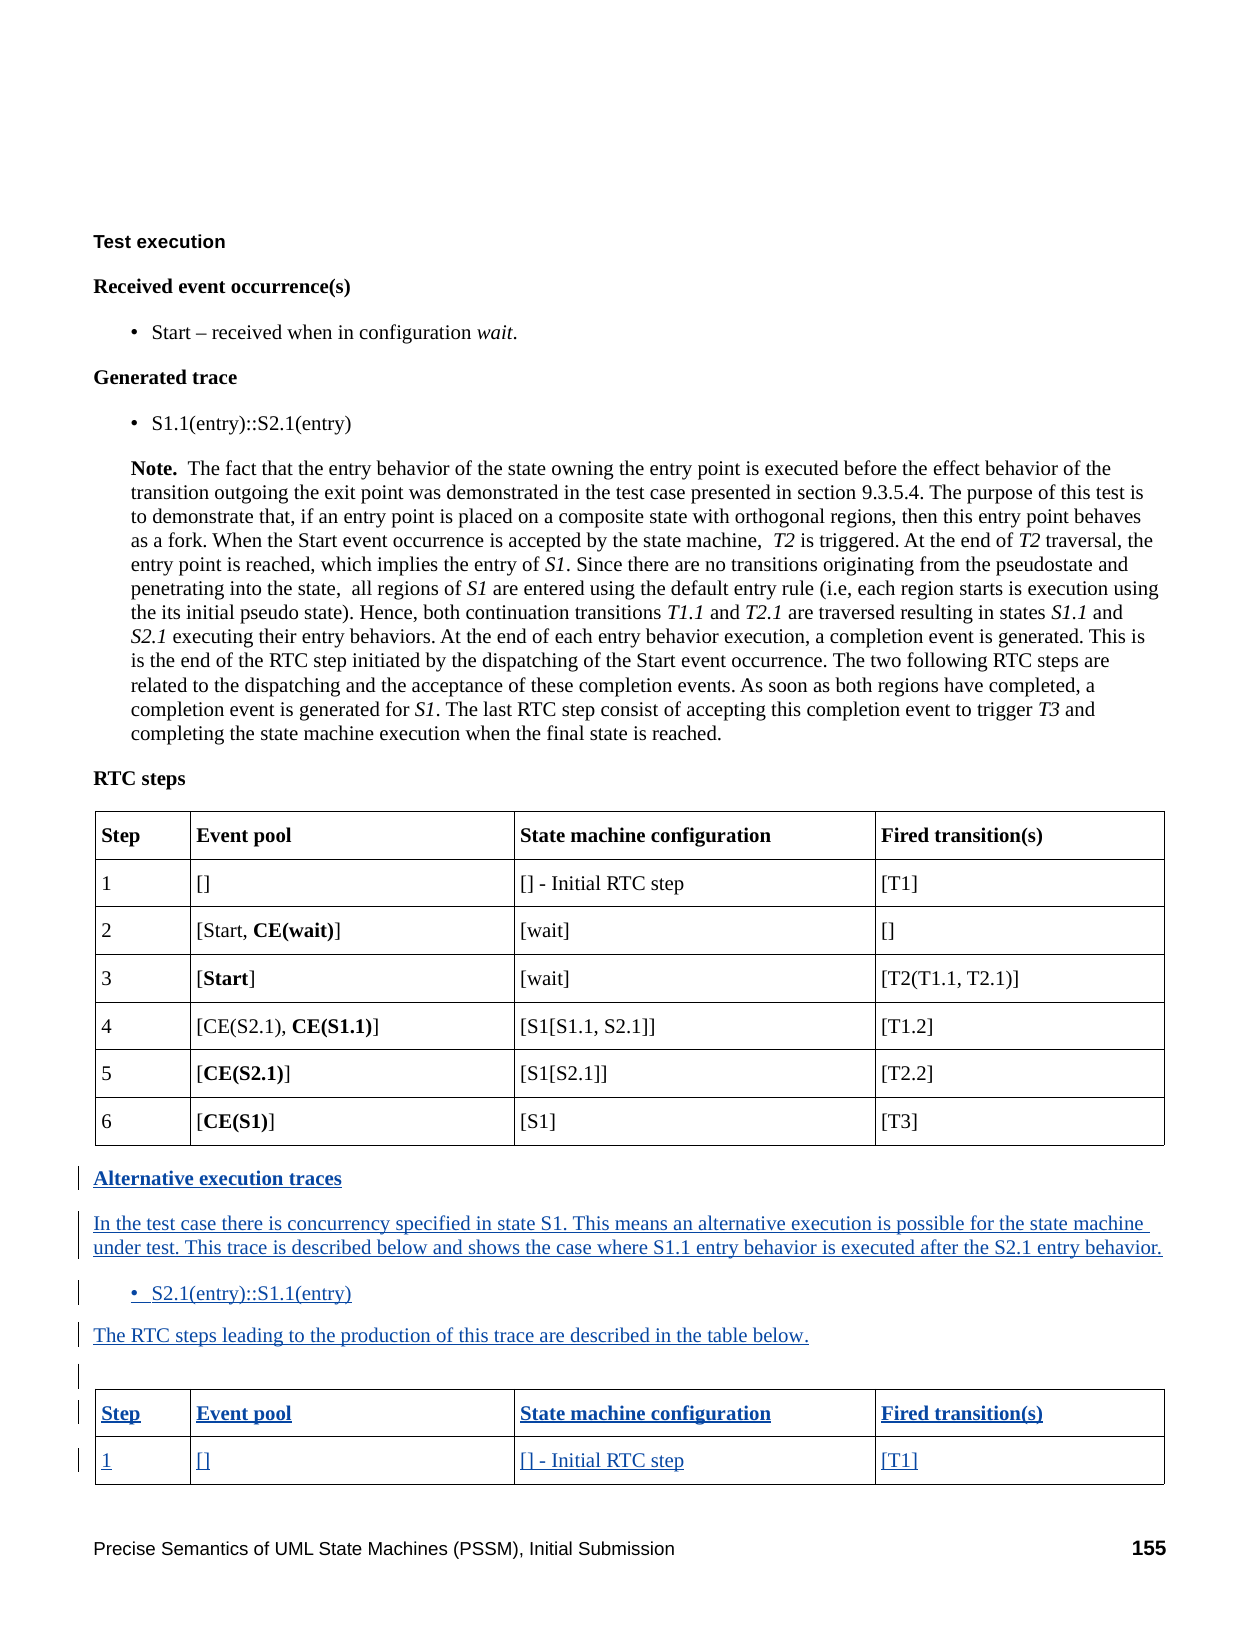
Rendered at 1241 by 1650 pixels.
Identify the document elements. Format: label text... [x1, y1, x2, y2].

table_header Fired transition(s) [876, 812, 1164, 858]
subtitle Test execution [93, 231, 1164, 253]
table_cell [Start] [191, 955, 514, 1002]
table_cell [T2.2] [876, 1050, 1164, 1097]
table_cell [T1] [876, 1437, 1164, 1484]
table_header Fired transition(s) [876, 1390, 1164, 1436]
text RTC steps [93, 766, 1164, 790]
text In the test case there is concurrency specified in state S1. This means an alternative execution is possible for the state machine under test. This trace is described below and shows the case where S1.1 entry behavior is executed after the S2.1 entry behavior. [93, 1211, 1164, 1259]
table_cell [] [876, 907, 1164, 954]
table_header Step [96, 1390, 190, 1436]
table_header State machine configuration [515, 1390, 875, 1436]
table_header Step [96, 812, 190, 858]
table_cell [Start, CE(wait)] [191, 907, 514, 954]
table_cell [T1] [876, 860, 1164, 906]
table_cell [] [191, 1437, 514, 1484]
table_cell [wait] [515, 955, 875, 1002]
table_cell 4 [96, 1003, 190, 1049]
text Generated trace [93, 365, 1164, 389]
table_cell [S1[S2.1]] [515, 1050, 875, 1097]
text Alternative execution traces [93, 1166, 1164, 1190]
text The RTC steps leading to the production of this trace are described in the table below. [93, 1322, 1164, 1347]
table_header Event pool [191, 812, 514, 858]
table_cell [T3] [876, 1098, 1164, 1145]
table_cell [T1.2] [876, 1003, 1164, 1049]
table_cell 2 [96, 907, 190, 954]
table_cell [wait] [515, 907, 875, 954]
table_header Event pool [191, 1390, 514, 1436]
table_cell [T2(T1.1, T2.1)] [876, 955, 1164, 1002]
table_cell [S1[S1.1, S2.1]] [515, 1003, 875, 1049]
table_cell 5 [96, 1050, 190, 1097]
table_cell [] [191, 860, 514, 906]
table_cell [S1] [515, 1098, 875, 1145]
table_cell 6 [96, 1098, 190, 1145]
table_cell 1 [96, 1437, 190, 1484]
list S1.1(entry)::S2.1(entry) [131, 410, 1164, 435]
table_cell [] - Initial RTC step [515, 1437, 875, 1484]
table_cell [CE(S1)] [191, 1098, 514, 1145]
table_cell 1 [96, 860, 190, 906]
table_cell [CE(S2.1)] [191, 1050, 514, 1097]
list S2.1(entry)::S1.1(entry) [131, 1280, 1164, 1305]
table_cell [] - Initial RTC step [515, 860, 875, 906]
text Received event occurrence(s) [93, 274, 1164, 298]
table_header State machine configuration [515, 812, 875, 858]
list Start – received when in configuration wait. [131, 319, 1164, 344]
text Note. The fact that the entry behavior of the state owning the entry point is executed before the effect behavior of the transition outgoing the exit point was demonstrated in the test case presented in section 9.3.5.4. The purpose of this test is to demonstrate that, if an entry point is placed on a composite state with orthogonal regions, then this entry point behaves as a fork. When the Start event occurrence is accepted by the state machine, T2 is triggered. At the end of T2 traversal, the entry point is reached, which implies the entry of S1. Since there are no transitions originating from the pseudostate and penetrating into the state, all regions of S1 are entered using the default entry rule (i.e, each region starts is execution using the its initial pseudo state). Hence, both continuation transitions T1.1 and T2.1 are traversed resulting in states S1.1 and S2.1 executing their entry behaviors. At the end of each entry behavior execution, a completion event is generated. This is is the end of the RTC step initiated by the dispatching of the Start event occurrence. The two following RTC steps are related to the dispatching and the acceptance of these completion events. As soon as both regions have completed, a completion event is generated for S1. The last RTC step consist of accepting this completion event to trigger T3 and completing the state machine execution when the final state is reached. [131, 456, 1164, 745]
table_cell 3 [96, 955, 190, 1002]
table_cell [CE(S2.1), CE(S1.1)] [191, 1003, 514, 1049]
